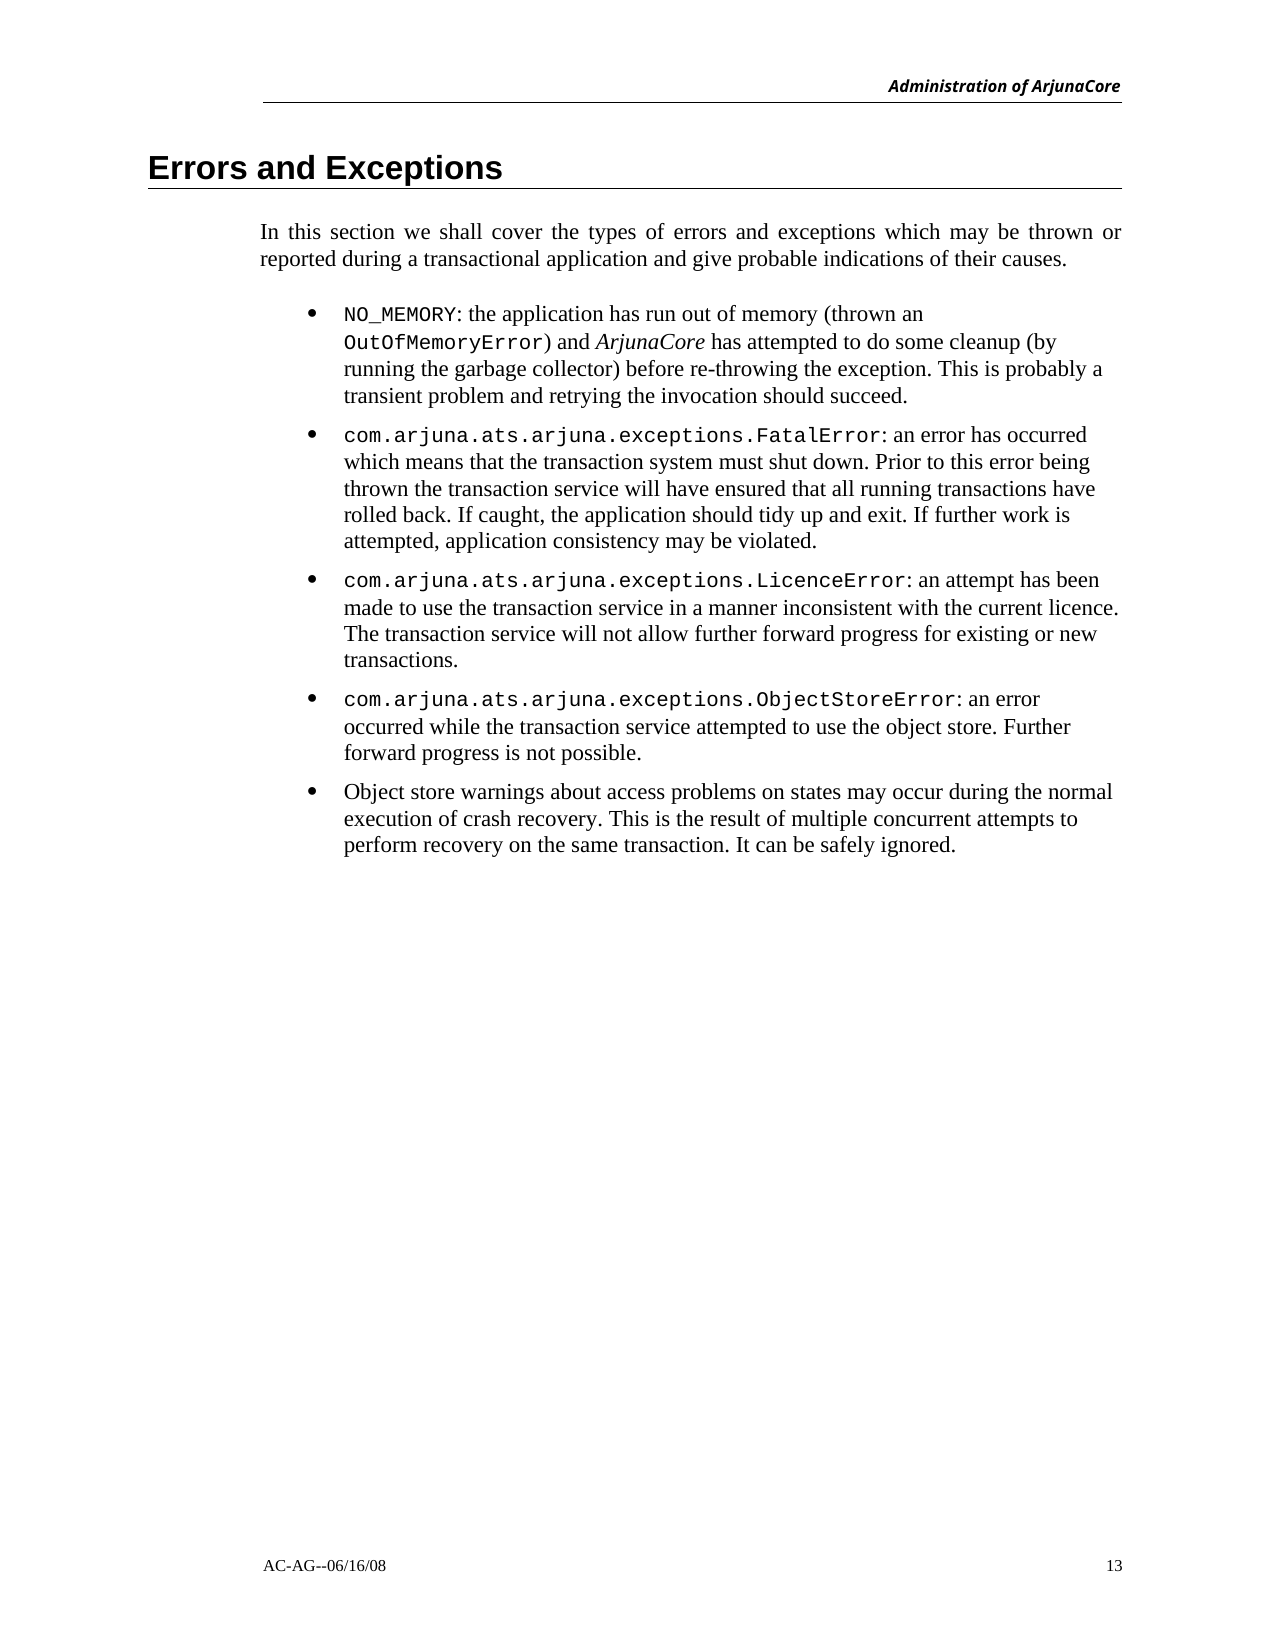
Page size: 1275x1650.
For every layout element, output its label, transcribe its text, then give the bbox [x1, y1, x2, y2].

list com.arjuna.ats.arjuna.exceptions.ObjectStoreError: an error occurred while the transaction service attempted to use the object store. Further forward progress is not possible. [308, 685, 1122, 766]
list com.arjuna.ats.arjuna.exceptions.FatalError: an error has occurred which means that the transaction system must shut down. Prior to this error being thrown the transaction service will have ensured that all running transactions have rolled back. If caught, the application should tidy up and exit. If further work is attempted, application consistency may be violated. [308, 421, 1122, 554]
subtitle Errors and Exceptions [148, 148, 1122, 188]
list com.arjuna.ats.arjuna.exceptions.LicenceError: an attempt has been made to use the transaction service in a manner inconsistent with the current licence. The transaction service will not allow further forward progress for existing or new transactions. [308, 566, 1122, 673]
list Object store warnings about access problems on states may occur during the normal execution of crash recovery. This is the result of multiple concurrent attempts to perform recovery on the same transaction. It can be safely ignored. [308, 778, 1122, 857]
text In this section we shall cover the types of errors and exceptions which may be thrown or reported during a transactional application and give probable indications of their causes. [260, 218, 1122, 271]
list NO_MEMORY: the application has run out of memory (thrown an OutOfMemoryError) and ArjunaCore has attempted to do some cleanup (by running the garbage collector) before re-throwing the exception. This is probably a transient problem and retrying the invocation should succeed. [308, 300, 1122, 408]
